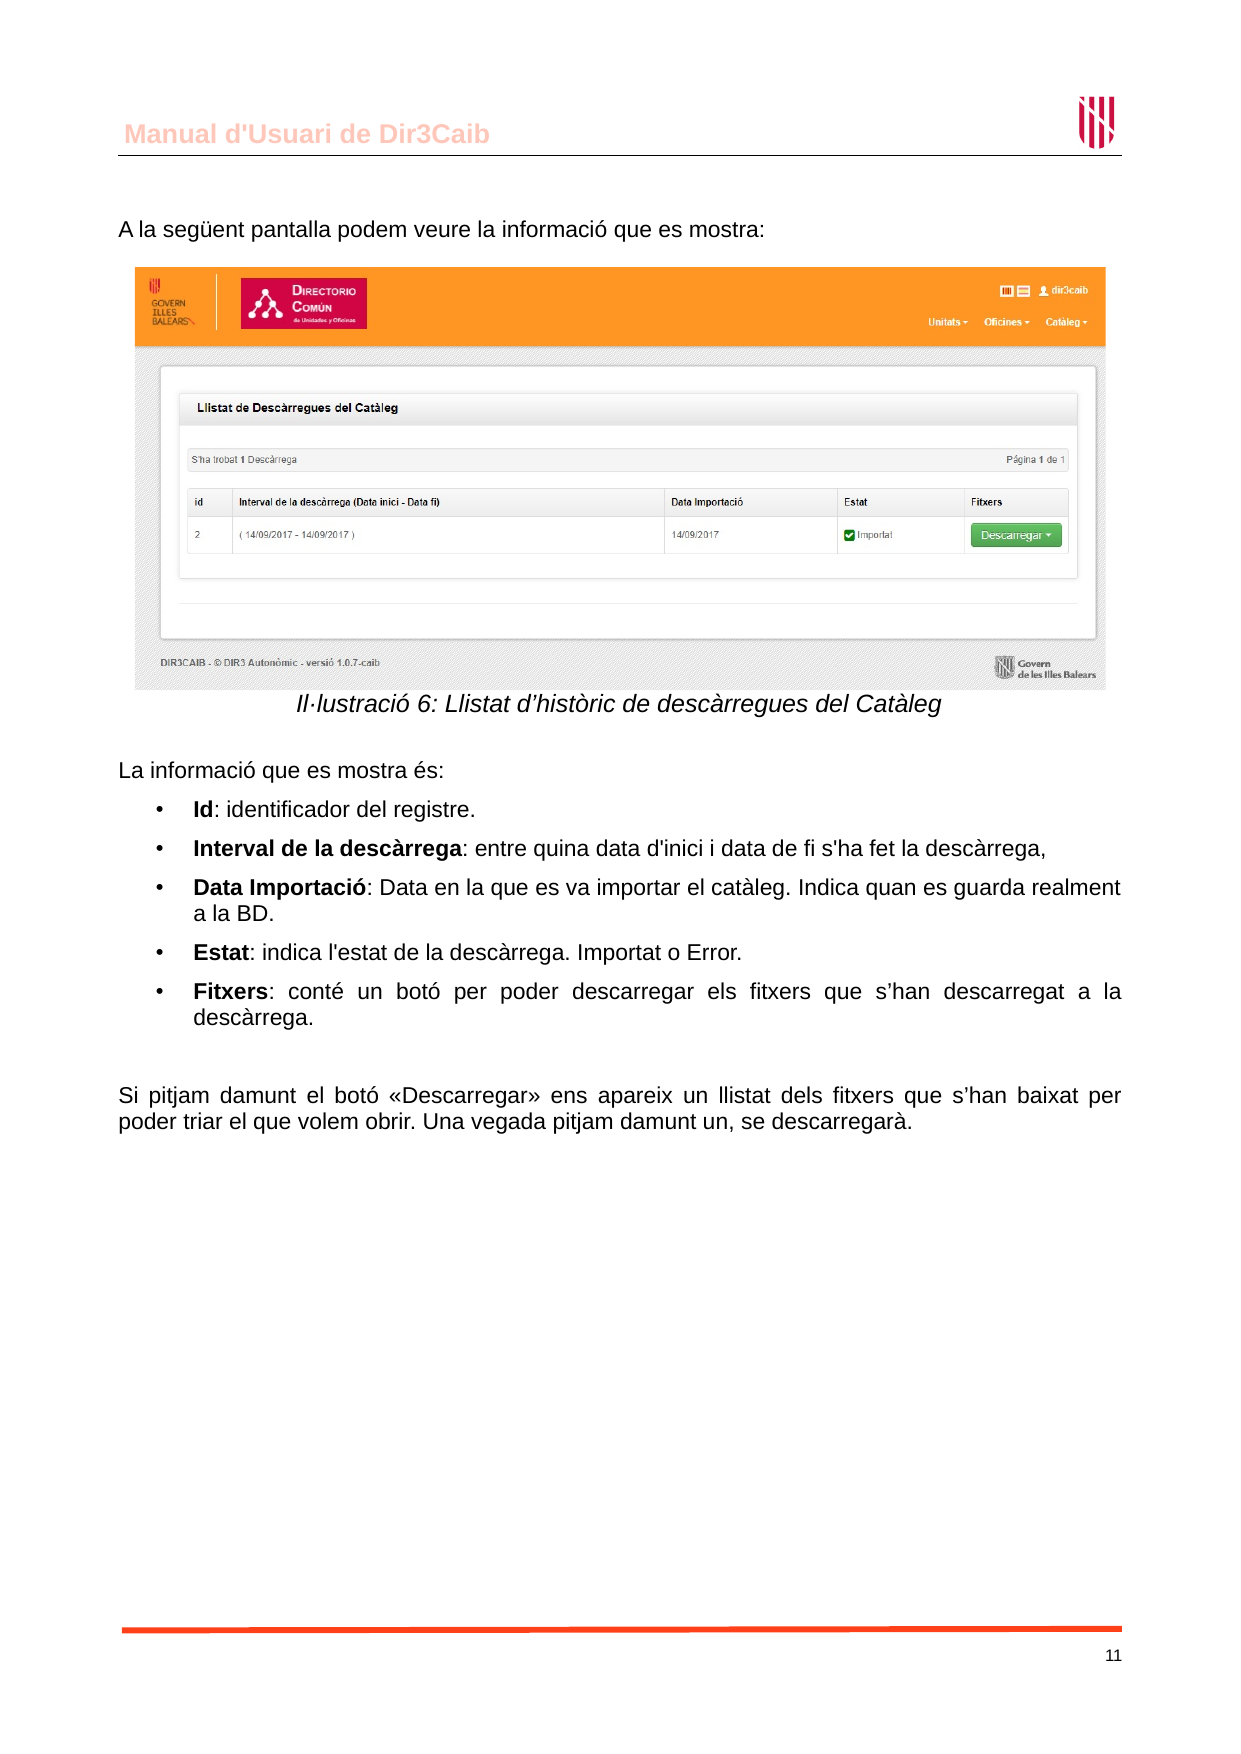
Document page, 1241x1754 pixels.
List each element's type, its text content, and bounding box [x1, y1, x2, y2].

list Interval de la descàrrega: entre quina data d'inici i data de fi s'ha fet la descàrrega, [156, 835, 1122, 861]
list Fitxers: conté un botó per poder descarregar els fitxers que s’han descarregat a la descàrrega. [156, 978, 1122, 1030]
list Estat: indica l'estat de la descàrrega. Importat o Error. [156, 939, 1122, 965]
picture [134, 267, 1106, 690]
text La informació que es mostra és: [118, 757, 1122, 783]
text A la següent pantalla podem veure la informació que es mostra: [118, 216, 1122, 242]
picture [1076, 94, 1117, 150]
text Il·lustració 6: Llistat d’històric de descàrregues del Catàleg [133, 690, 1107, 718]
list Data Importació: Data en la que es va importar el catàleg. Indica quan es guarda realment a la BD. [156, 873, 1122, 926]
text Si pitjam damunt el botó «Descarregar» ens apareix un llistat dels fitxers que s’han baixat per poder triar el que volem obrir. Una vegada pitjam damunt un, se descarregarà. [118, 1082, 1122, 1134]
list Id: identificador del registre. [156, 796, 1122, 822]
